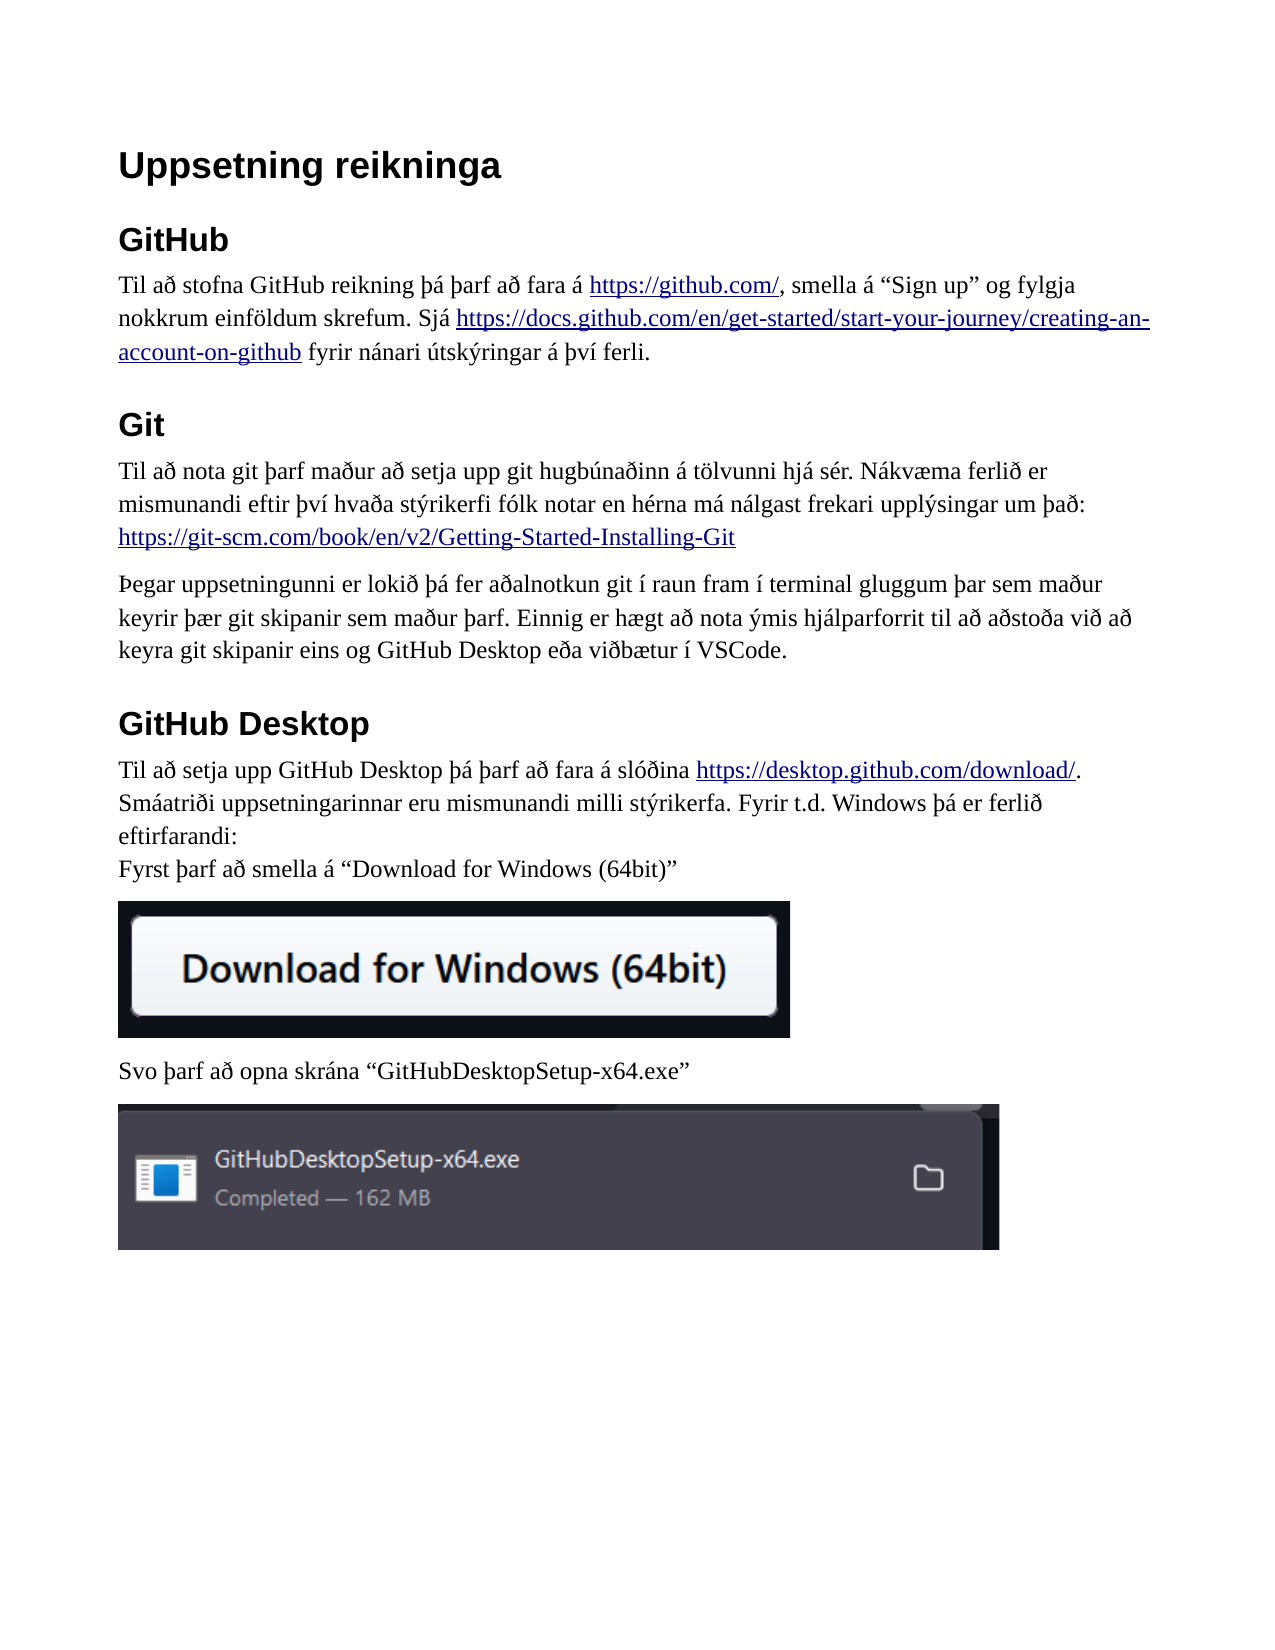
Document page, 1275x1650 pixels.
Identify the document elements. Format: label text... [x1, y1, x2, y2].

text Svo þarf að opna skrána “GitHubDesktopSetup-x64.exe” [118, 1056, 1157, 1085]
text Þegar uppsetningunni er lokið þá fer aðalnotkun git í raun fram í terminal gluggum þar sem maður keyrir þær git skipanir sem maður þarf. Einnig er hægt að nota ýmis hjálparforrit til að aðstoða við að keyra git skipanir eins og GitHub Desktop eða viðbætur í VSCode. [118, 569, 1157, 664]
picture [118, 1104, 1000, 1250]
subtitle Uppsetning reikninga [118, 143, 1157, 186]
subtitle Git [118, 405, 1157, 443]
text Til að nota git þarf maður að setja upp git hugbúnaðinn á tölvunni hjá sér. Nákvæma ferlið er mismunandi eftir því hvaða stýrikerfi fólk notar en hérna má nálgast frekari upplýsingar um það: https://git-scm.com/book/en/v2/Getting-Started-Installing-Git [118, 456, 1157, 551]
subtitle GitHub Desktop [118, 704, 1157, 742]
picture [118, 901, 790, 1038]
text Til að setja upp GitHub Desktop þá þarf að fara á slóðina https://desktop.github.com/download/. Smáatriði uppsetningarinnar eru mismunandi milli stýrikerfa. Fyrir t.d. Windows þá er ferlið eftirfarandi: Fyrst þarf að smella á “Download for Windows (64bit)” [118, 755, 1157, 883]
subtitle GitHub [118, 219, 1157, 258]
text Til að stofna GitHub reikning þá þarf að fara á https://github.com/, smella á “Sign up” og fylgja nokkrum einföldum skrefum. Sjá https://docs.github.com/en/get-started/start-your-journey/creating-an-account-on-github fyrir nánari útskýringar á því ferli. [118, 271, 1157, 365]
